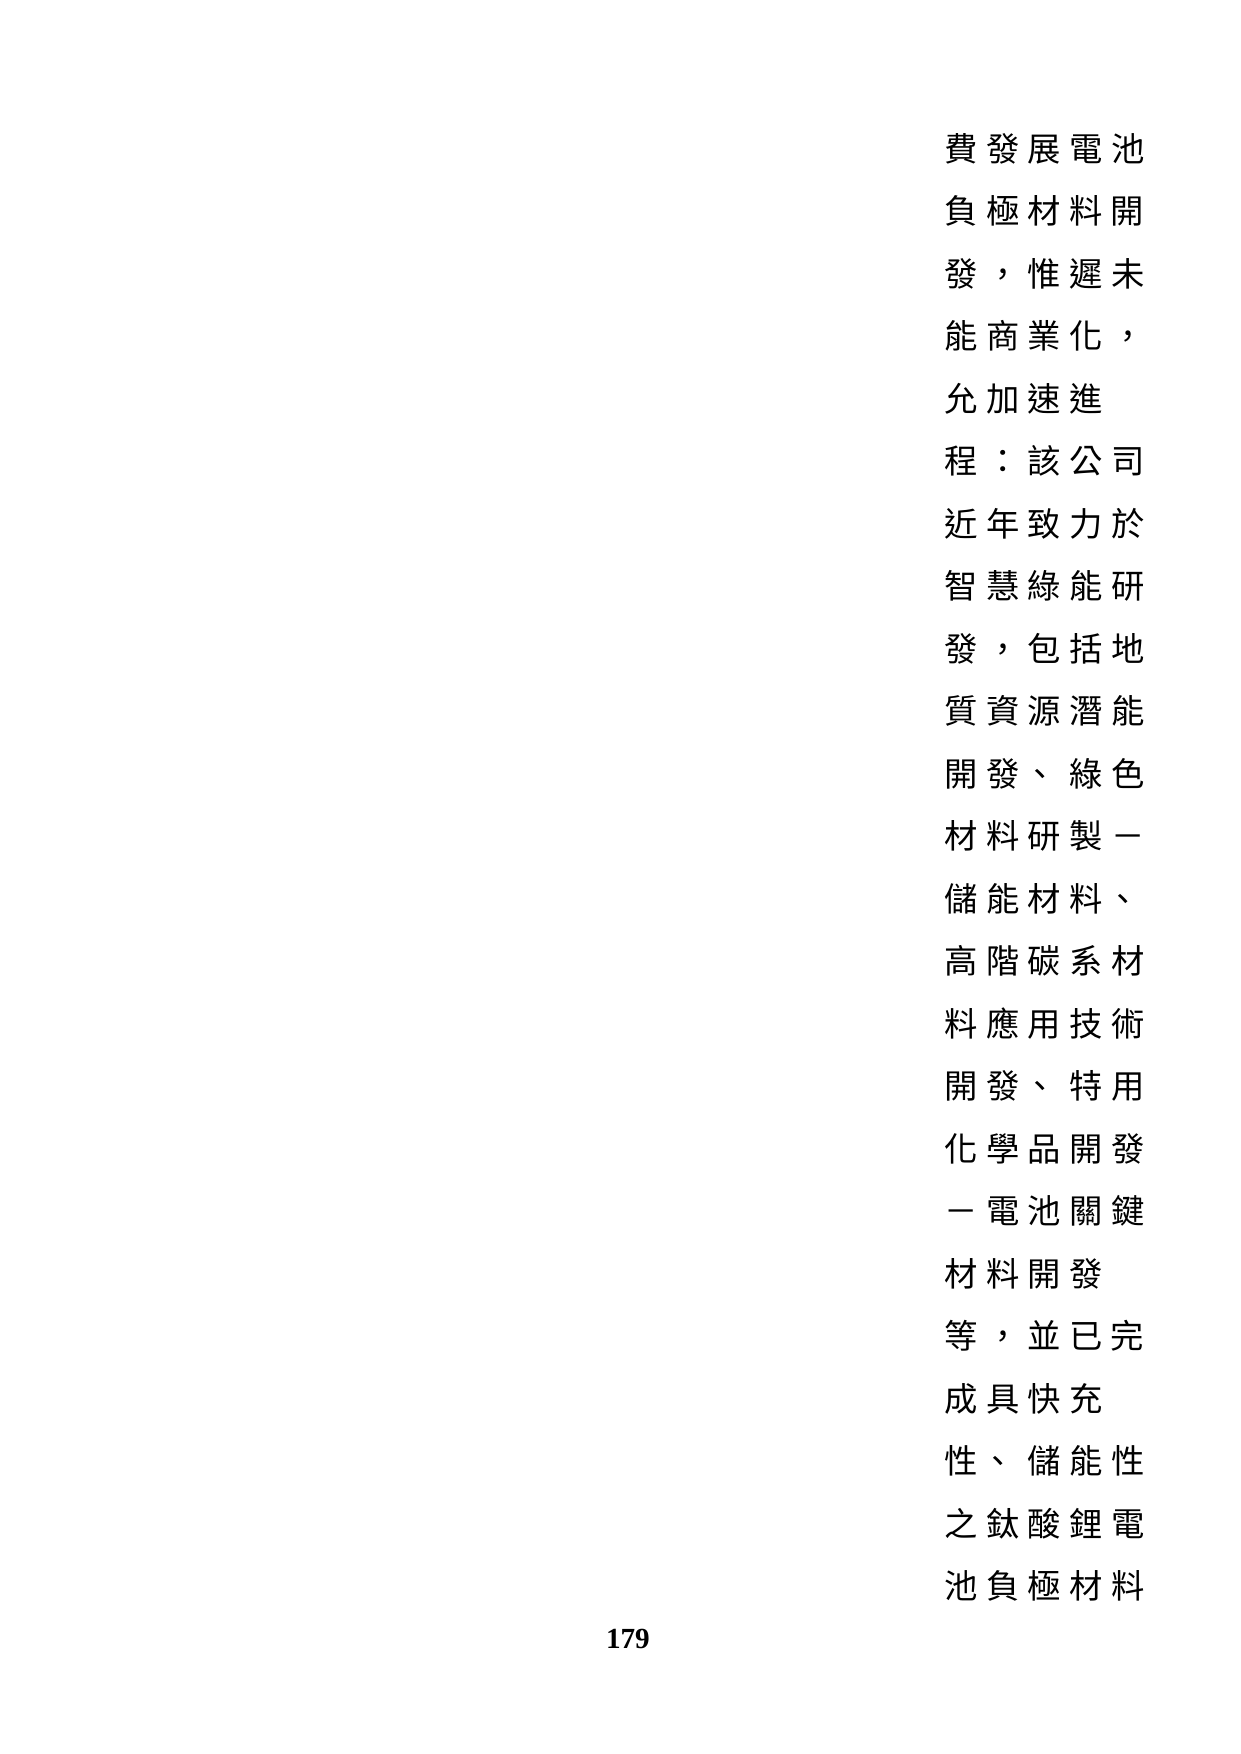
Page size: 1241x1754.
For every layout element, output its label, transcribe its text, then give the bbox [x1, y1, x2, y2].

list 費發展電池負極材料開發，惟遲未能商業化，允加速進程：該公司近年致力於智慧綠能研發，包括地質資源潛能開發、綠色材料研製－儲能材料、高階碳系材料應用技術開發、特用化學品開發－電池關鍵材料開發等，並已完成具快充性、儲能性之鈦酸鋰電池負極材料 [849, 105, 1148, 1605]
